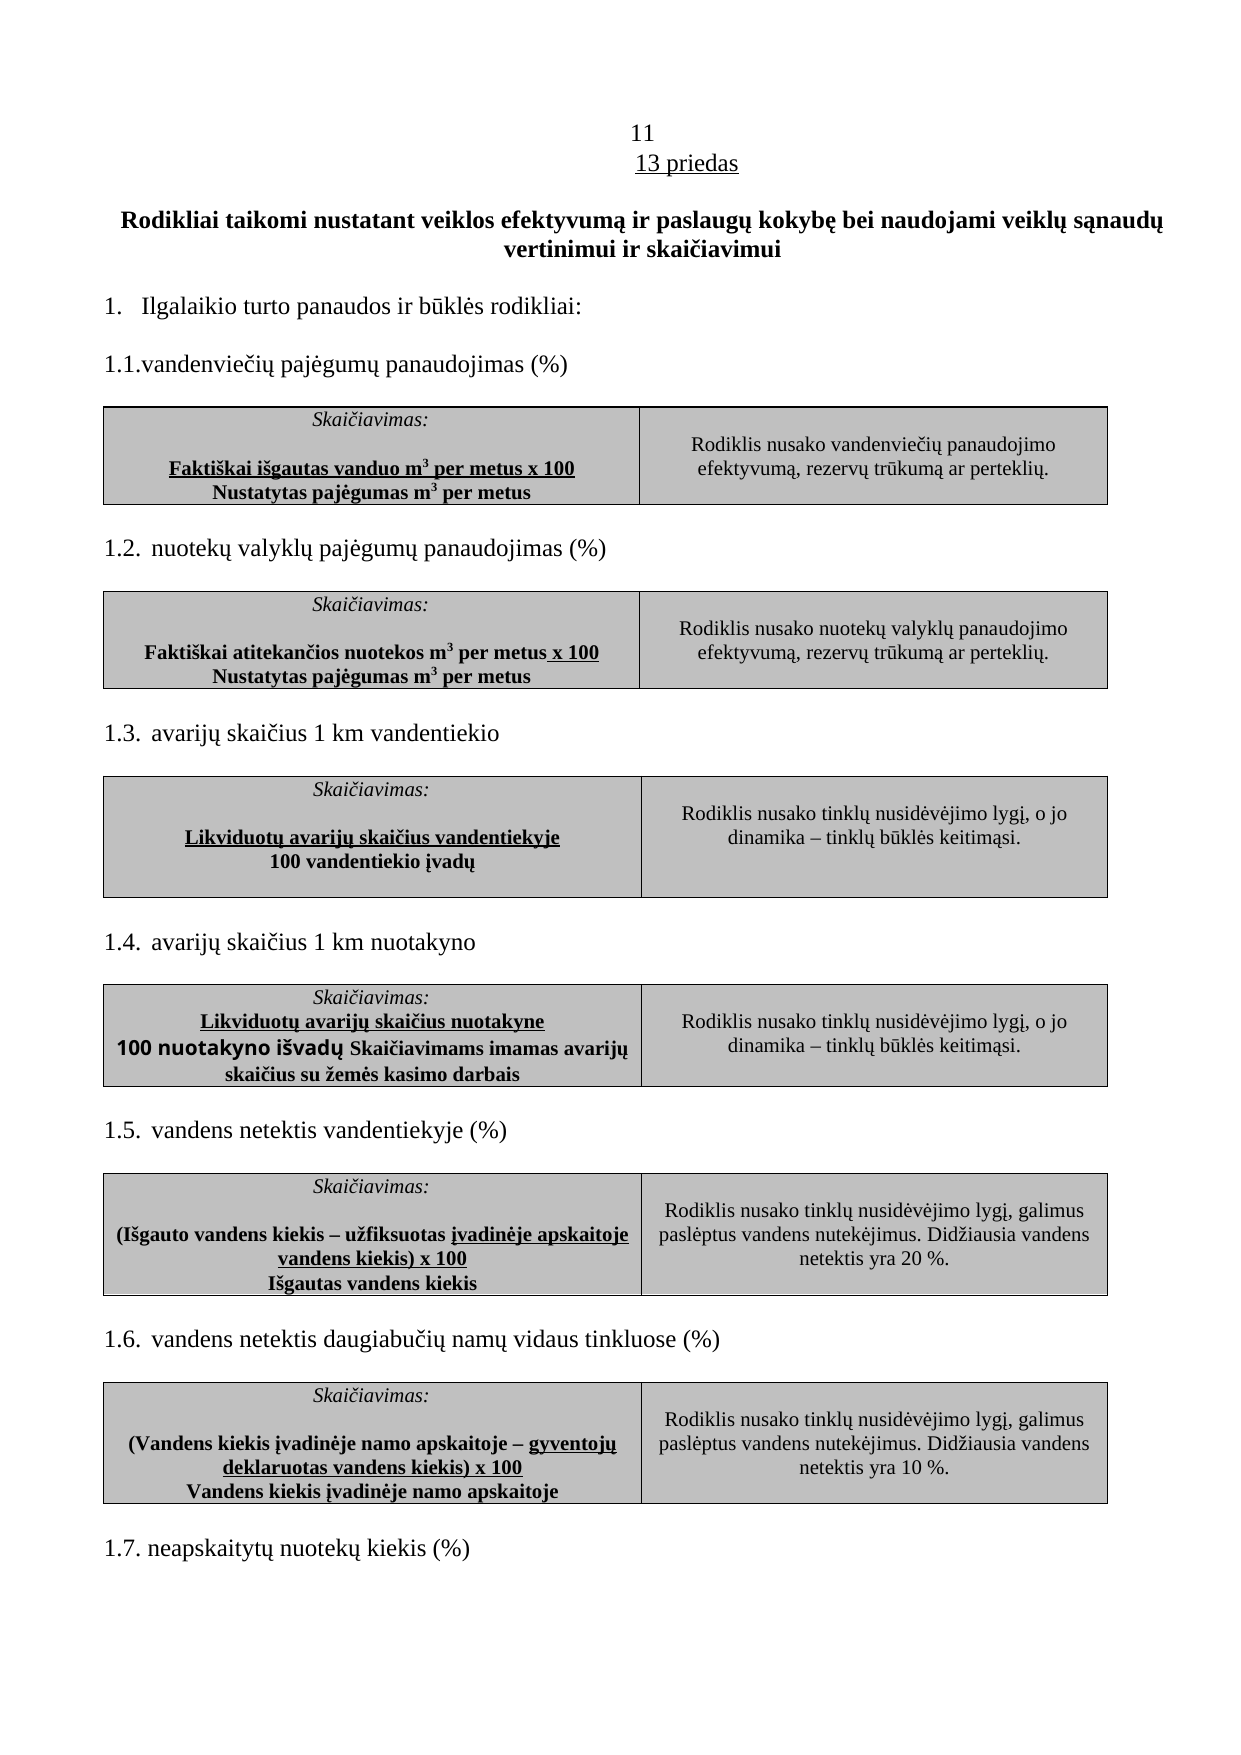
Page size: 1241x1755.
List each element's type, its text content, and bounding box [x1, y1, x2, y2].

text 1.4. avarijų skaičius 1 km nuotakyno [103, 927, 1181, 955]
table_header Skaičiavimas: Faktiškai atitekančios nuotekos m3 per metus x 100 Nustatytas pajėgumas m3 per metus [104, 592, 639, 688]
text 1.5. vandens netektis vandentiekyje (%) [103, 1116, 1181, 1144]
table_header Rodiklis nusako tinklų nusidėvėjimo lygį, galimus paslėptus vandens nutekėjimus. Didžiausia vandens netektis yra 10 %. [642, 1383, 1107, 1503]
table_header Skaičiavimas: Faktiškai išgautas vanduo m3 per metus x 100 Nustatytas pajėgumas m3 per metus [104, 408, 639, 504]
text 1. Ilgalaikio turto panaudos ir būklės rodikliai: [103, 291, 1181, 320]
text 13 priedas [103, 148, 1181, 176]
table_header Skaičiavimas: (Vandens kiekis įvadinėje namo apskaitoje – gyventojų deklaruotas vandens kiekis) x 100 Vandens kiekis įvadinėje namo apskaitoje [104, 1383, 641, 1503]
table_header Skaičiavimas: Likviduotų avarijų skaičius vandentiekyje 100 vandentiekio įvadų [104, 777, 641, 897]
table_header Skaičiavimas: (Išgauto vandens kiekis – užfiksuotas įvadinėje apskaitoje vandens kiekis) x 100 Išgautas vandens kiekis [104, 1174, 641, 1294]
text Rodikliai taikomi nustatant veiklos efektyvumą ir paslaugų kokybę bei naudojami veiklų sąnaudų vertinimui ir skaičiavimui [103, 205, 1181, 263]
table_header Rodiklis nusako tinklų nusidėvėjimo lygį, galimus paslėptus vandens nutekėjimus. Didžiausia vandens netektis yra 20 %. [642, 1174, 1107, 1294]
table_header Rodiklis nusako tinklų nusidėvėjimo lygį, o jo dinamika – tinklų būklės keitimąsi. [642, 985, 1107, 1086]
text 1.7. neapskaitytų nuotekų kiekis (%) [103, 1533, 1181, 1562]
text 1.6. vandens netektis daugiabučių namų vidaus tinkluose (%) [103, 1324, 1181, 1353]
table_header Skaičiavimas: Likviduotų avarijų skaičius nuotakyne 100 nuotakyno išvadų Skaičiavimams imamas avarijų skaičius su žemės kasimo darbais [104, 985, 641, 1086]
text 1.3. avarijų skaičius 1 km vandentiekio [103, 718, 1181, 747]
table_header Rodiklis nusako vandenviečių panaudojimo efektyvumą, rezervų trūkumą ar perteklių. [640, 408, 1107, 504]
text 1.2. nuotekų valyklų pajėgumų panaudojimas (%) [103, 533, 1181, 562]
table_header Rodiklis nusako nuotekų valyklų panaudojimo efektyvumą, rezervų trūkumą ar perteklių. [640, 592, 1107, 688]
text 1.1.vandenviečių pajėgumų panaudojimas (%) [103, 349, 1181, 378]
table_header Rodiklis nusako tinklų nusidėvėjimo lygį, o jo dinamika – tinklų būklės keitimąsi. [642, 777, 1107, 897]
